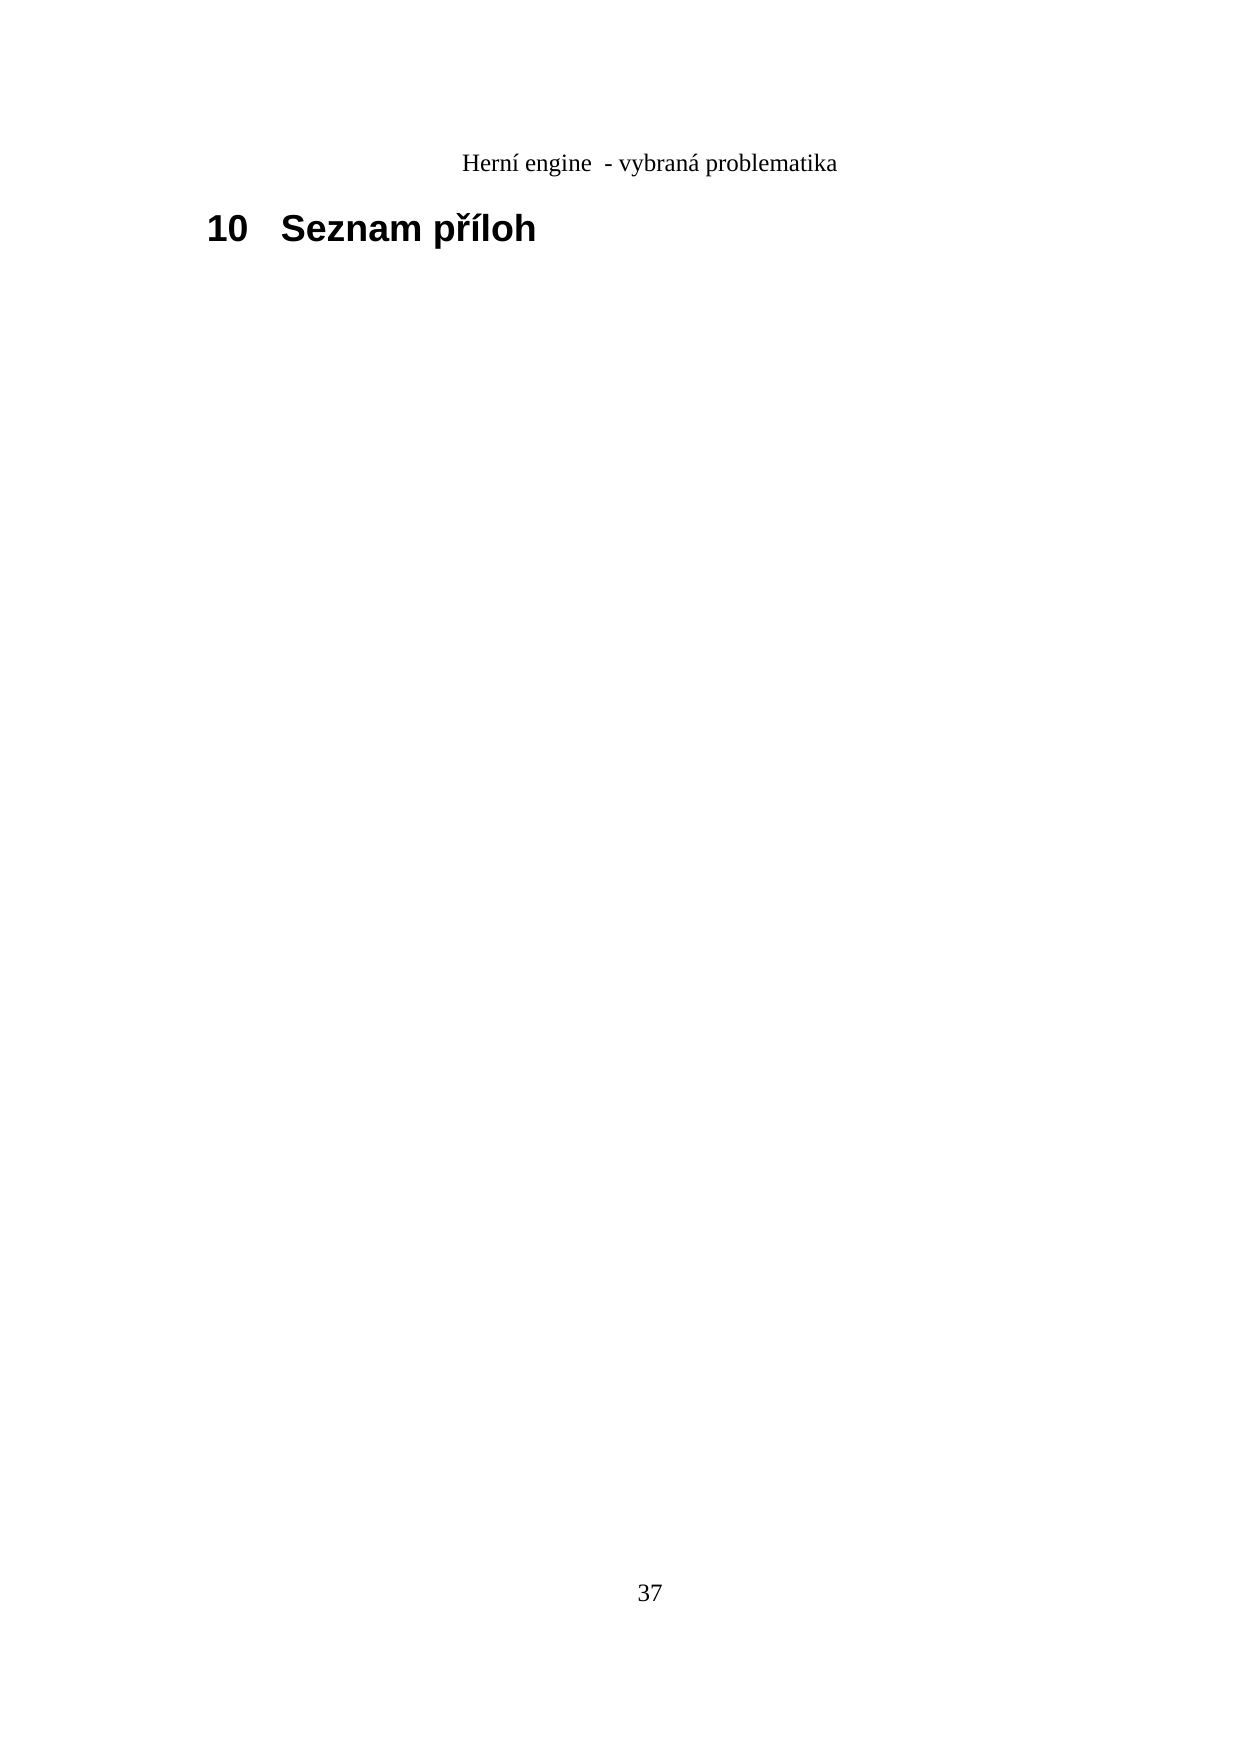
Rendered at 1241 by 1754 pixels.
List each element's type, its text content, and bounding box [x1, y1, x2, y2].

subtitle Seznam příloh [207, 207, 1093, 250]
